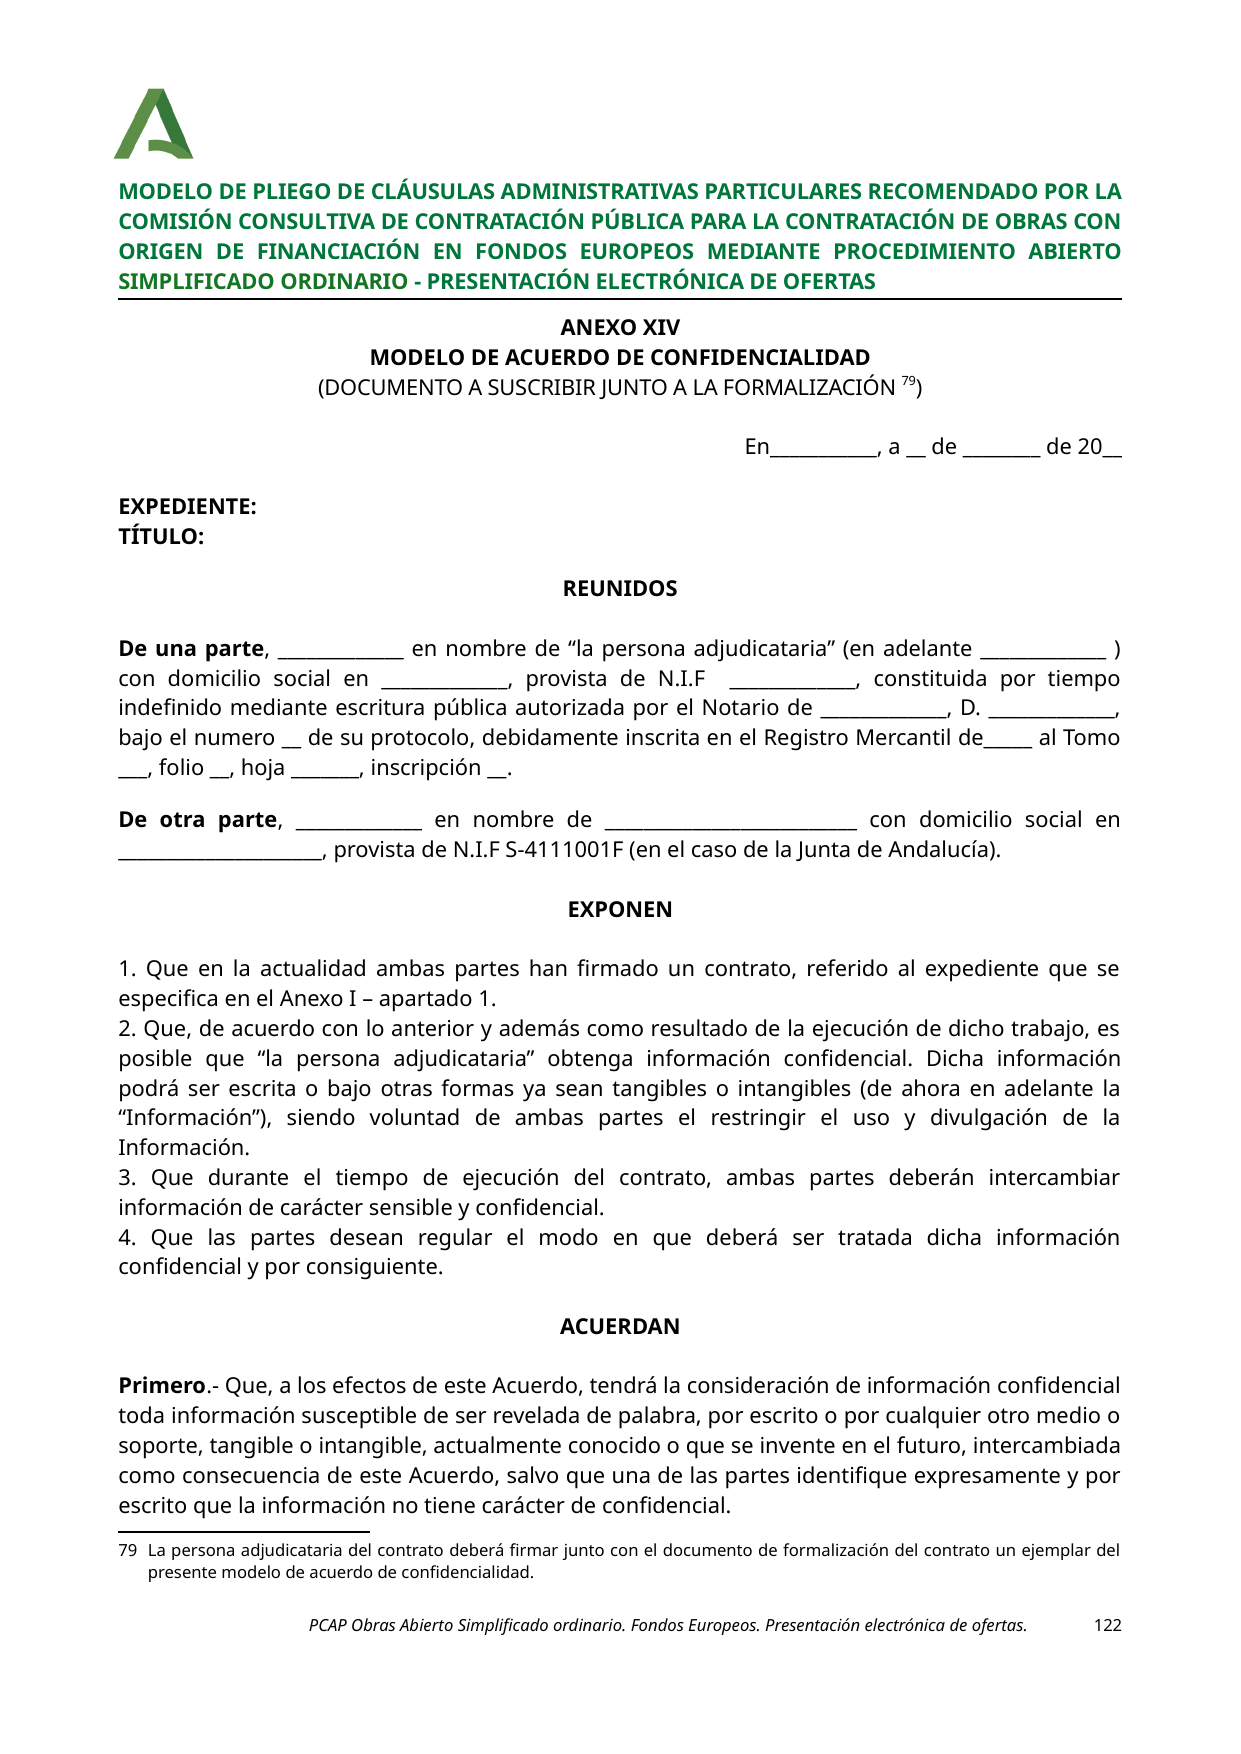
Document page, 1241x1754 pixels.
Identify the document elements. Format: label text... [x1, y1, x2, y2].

text 2. Que, de acuerdo con lo anterior y además como resultado de la ejecución de dicho trabajo, es posible que “la persona adjudicataria” obtenga información confidencial. Dicha información podrá ser escrita o bajo otras formas ya sean tangibles o intangibles (de ahora en adelante la “Información”), siendo voluntad de ambas partes el restringir el uso y divulgación de la Información. [118, 1013, 1122, 1162]
text ACUERDAN [118, 1311, 1122, 1341]
picture [109, 84, 198, 163]
text REUNIDOS [118, 573, 1122, 603]
text 1. Que en la actualidad ambas partes han firmado un contrato, referido al expediente que se especifica en el Anexo I – apartado 1. [118, 953, 1122, 1013]
text MODELO DE PLIEGO DE CLÁUSULAS ADMINISTRATIVAS PARTICULARES RECOMENDADO POR LA COMISIÓN CONSULTIVA DE CONTRATACIÓN PÚBLICA PARA LA CONTRATACIÓN DE OBRAS CON ORIGEN DE FINANCIACIÓN EN FONDOS EUROPEOS MEDIANTE PROCEDIMIENTO ABIERTO SIMPLIFICADO ORDINARIO - PRESENTACIÓN ELECTRÓNICA DE OFERTAS [118, 176, 1122, 298]
text MODELO DE ACUERDO DE CONFIDENCIALIDAD [118, 342, 1122, 372]
text De otra parte, _____________ en nombre de __________________________ con domicilio social en _____________________, provista de N.I.F S-4111001F (en el caso de la Junta de Andalucía). [118, 804, 1122, 864]
text La persona adjudicataria del contrato deberá firmar junto con el documento de formalización del contrato un ejemplar del presente modelo de acuerdo de confidencialidad. [118, 1538, 1122, 1584]
text 3. Que durante el tiempo de ejecución del contrato, ambas partes deberán intercambiar información de carácter sensible y confidencial. [118, 1162, 1122, 1222]
text EXPONEN [118, 894, 1122, 924]
text EXPEDIENTE: [118, 491, 1122, 521]
text (DOCUMENTO A SUSCRIBIR JUNTO A LA FORMALIZACIÓN ) [118, 372, 1122, 402]
text 4. Que las partes desean regular el modo en que deberá ser tratada dicha información confidencial y por consiguiente. [118, 1222, 1122, 1281]
text ANEXO XIV [118, 312, 1122, 342]
text En___________, a __ de ________ de 20__ [118, 431, 1122, 461]
text TÍTULO: [118, 521, 1122, 551]
text Primero.- Que, a los efectos de este Acuerdo, tendrá la consideración de información confidencial toda información susceptible de ser revelada de palabra, por escrito o por cualquier otro medio o soporte, tangible o intangible, actualmente conocido o que se invente en el futuro, intercambiada como consecuencia de este Acuerdo, salvo que una de las partes identifique expresamente y por escrito que la información no tiene carácter de confidencial. [118, 1371, 1122, 1519]
text De una parte, _____________ en nombre de “la persona adjudicataria” (en adelante _____________ ) con domicilio social en _____________, provista de N.I.F _____________, constituida por tiempo indefinido mediante escritura pública autorizada por el Notario de _____________, D. _____________, bajo el numero __ de su protocolo, debidamente inscrita en el Registro Mercantil de_____ al Tomo ___, folio __, hoja _______, inscripción __. [118, 633, 1122, 782]
